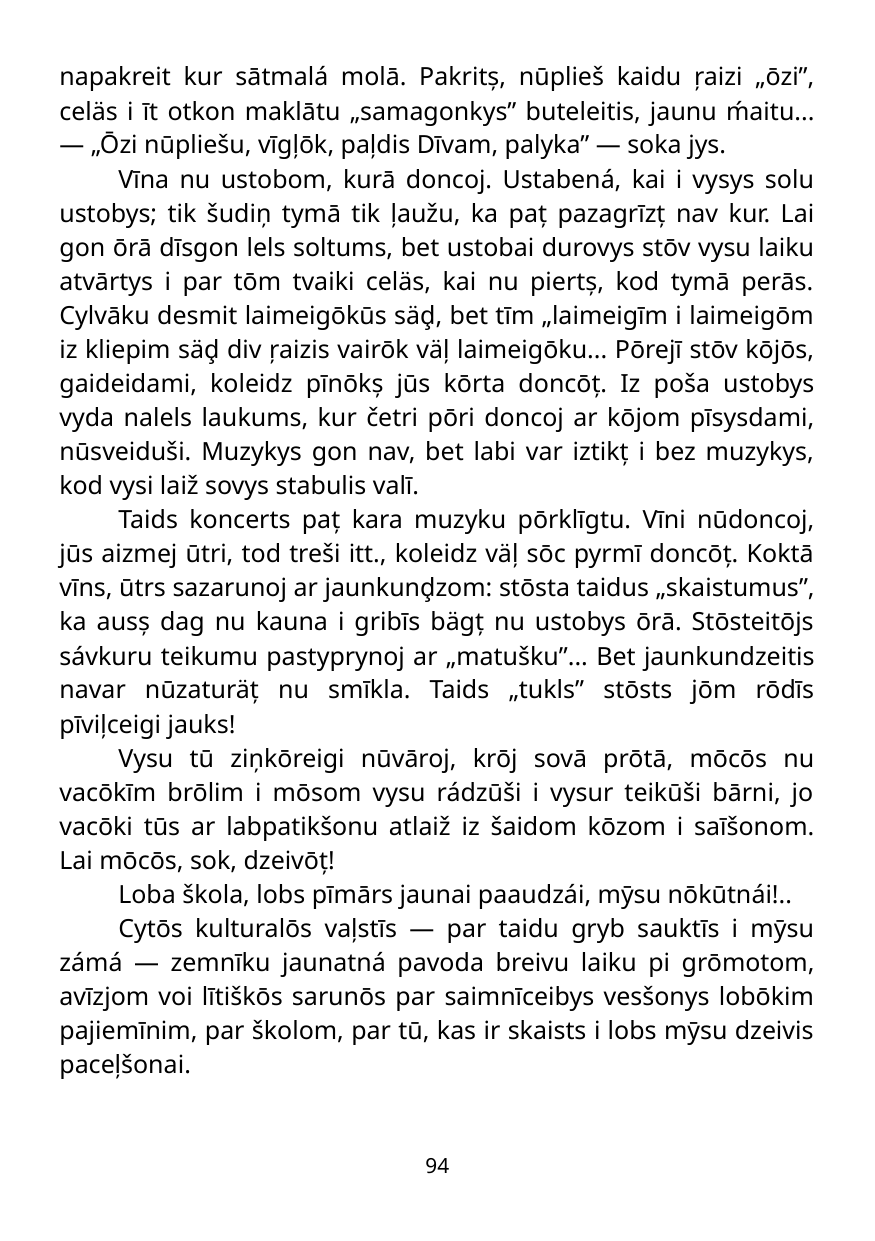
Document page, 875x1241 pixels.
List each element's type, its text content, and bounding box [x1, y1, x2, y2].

text Loba škola, lobs pīmārs jaunai paaudzái, mȳsu nōkūtnái!.. [59, 877, 815, 911]
text napakreit kur sātmalá molā. Pakritș, nūplieš kaidu ŗaizi „ōzi”, celäs i īt otkon maklātu „samagonkys” buteleitis, jaunu ḿaitu... — „Ōzi nūpliešu, vīgļōk, paļdis Dīvam, palyka” — soka jys. [59, 59, 815, 161]
text Cytōs kulturalōs vaļstīs — par taidu gryb sauktīs i mȳsu zámá — zemnīku jaunatná pavoda breivu laiku pi grōmotom, avīzjom voi lītiškōs sarunōs par saimnīceibys vesšonys lobōkim pajiemīnim, par školom, par tū, kas ir skaists i lobs mȳsu dzeivis paceļšonai. [59, 911, 815, 1081]
text Vīna nu ustobom, kurā doncoj. Ustabená, kai i vysys solu ustobys; tik šudiņ tymā tik ļaužu, ka paț pazagrīzț nav kur. Lai gon ōrā dīsgon lels soltums, bet ustobai durovys stōv vysu laiku atvārtys i par tōm tvaiki celäs, kai nu piertș, kod tymā perās. Cylvāku desmit laimeigōkūs säḑ, bet tīm „laimeigīm i laimeigōm iz kliepim säḑ div ŗaizis vairōk väļ laimeigōku... Pōrejī stōv kōjōs, gaideidami, koleidz pīnōkș jūs kōrta doncōț. Iz poša ustobys vyda nalels laukums, kur četri pōri doncoj ar kōjom pīsysdami, nūsveiduši. Muzykys gon nav, bet labi var iztikț i bez muzykys, kod vysi laiž sovys stabulis valī. [59, 161, 815, 502]
text Taids koncerts paț kara muzyku pōrklīgtu. Vīni nūdoncoj, jūs aizmej ūtri, tod treši itt., koleidz väļ sōc pyrmī doncōț. Koktā vīns, ūtrs sazarunoj ar jaunkunḑzom: stōsta taidus „skaistumus”, ka ausș dag nu kauna i gribīs bägț nu ustobys ōrā. Stōsteitōjs sávkuru teikumu pastyprynoj ar „matušku”... Bet jaunkundzeitis navar nūzaturäț nu smīkla. Taids „tukls” stōsts jōm rōdīs pīviļceigi jauks! [59, 502, 815, 740]
text Vysu tū ziņkōreigi nūvāroj, krōj sovā prōtā, mōcōs nu vacōkīm brōlim i mōsom vysu rádzūši i vysur teikūši bārni, jo vacōki tūs ar labpatikšonu atlaiž iz šaidom kōzom i saīšonom. Lai mōcōs, sok, dzeivōț! [59, 740, 815, 877]
